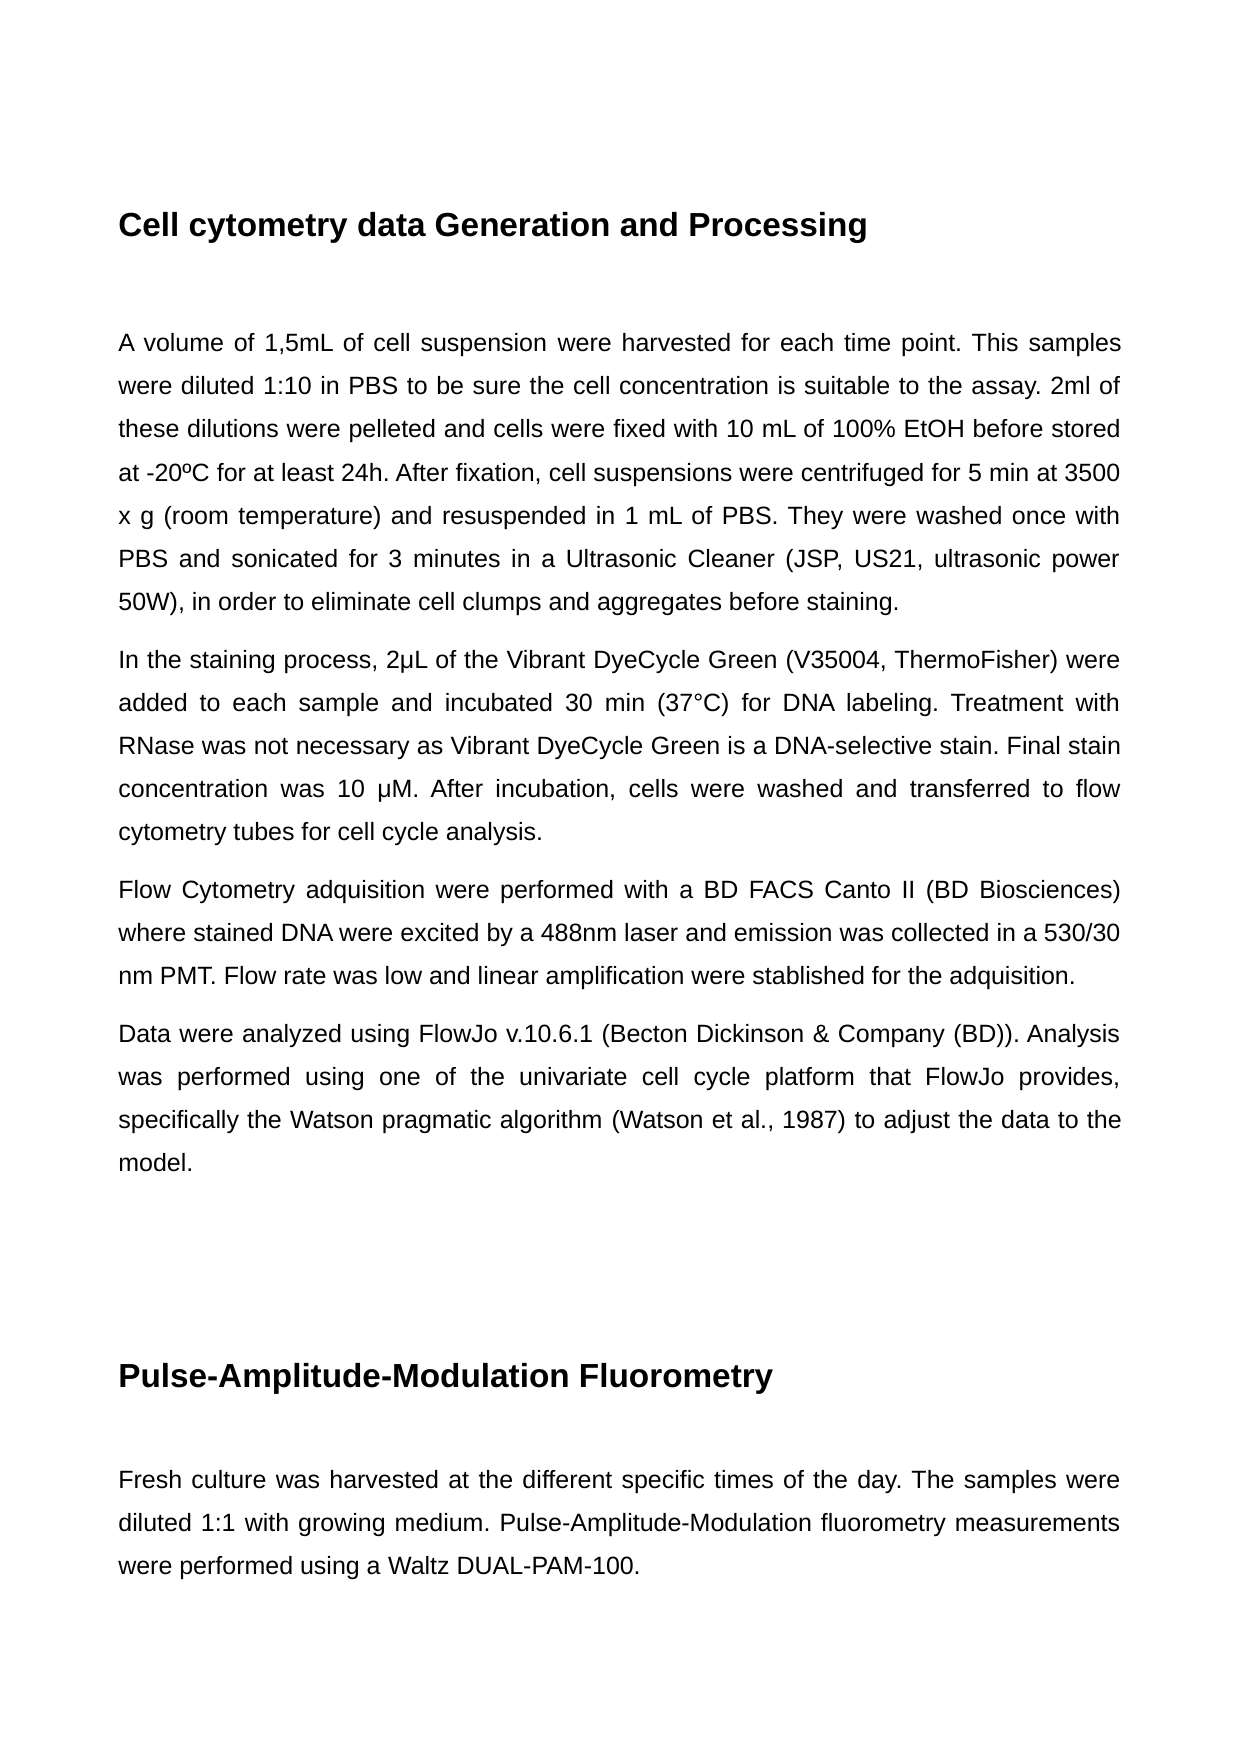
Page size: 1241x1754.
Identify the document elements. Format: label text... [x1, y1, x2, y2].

text Flow Cytometry adquisition were performed with a BD FACS Canto II (BD Biosciences) where stained DNA were excited by a 488nm laser and emission was collected in a 530/30 nm PMT. Flow rate was low and linear amplification were stablished for the adquisition. [118, 875, 1122, 990]
text In the staining process, 2μL of the Vibrant DyeCycle Green (V35004, ThermoFisher) were added to each sample and incubated 30 min (37°C) for DNA labeling. Treatment with RNase was not necessary as Vibrant DyeCycle Green is a DNA-selective stain. Final stain concentration was 10 μM. After incubation, cells were washed and transferred to ﬂow cytometry tubes for cell cycle analysis. [118, 645, 1122, 846]
subtitle Cell cytometry data Generation and Processing [118, 205, 1122, 243]
subtitle Pulse-Amplitude-Modulation Fluorometry [118, 1356, 1122, 1395]
text A volume of 1,5mL of cell suspension were harvested for each time point. This samples were diluted 1:10 in PBS to be sure the cell concentration is suitable to the assay. 2ml of these dilutions were pelleted and cells were ﬁxed with 10 mL of 100% EtOH before stored at -20ºC for at least 24h. After fixation, cell suspensions were centrifuged for 5 min at 3500 x g (room temperature) and resuspended in 1 mL of PBS. They were washed once with PBS and sonicated for 3 minutes in a Ultrasonic Cleaner (JSP, US21, ultrasonic power 50W), in order to eliminate cell clumps and aggregates before staining. [118, 328, 1122, 616]
text Data were analyzed using FlowJo v.10.6.1 (Becton Dickinson & Company (BD)). Analysis was performed using one of the univariate cell cycle platform that FlowJo provides, specifically the Watson pragmatic algorithm (Watson et al., 1987)⁠ to adjust the data to the model. [118, 1019, 1122, 1177]
text Fresh culture was harvested at the different specific times of the day. The samples were diluted 1:1 with growing medium. Pulse-Amplitude-Modulation fluorometry measurements were performed using a Waltz DUAL-PAM-100. [118, 1465, 1122, 1580]
